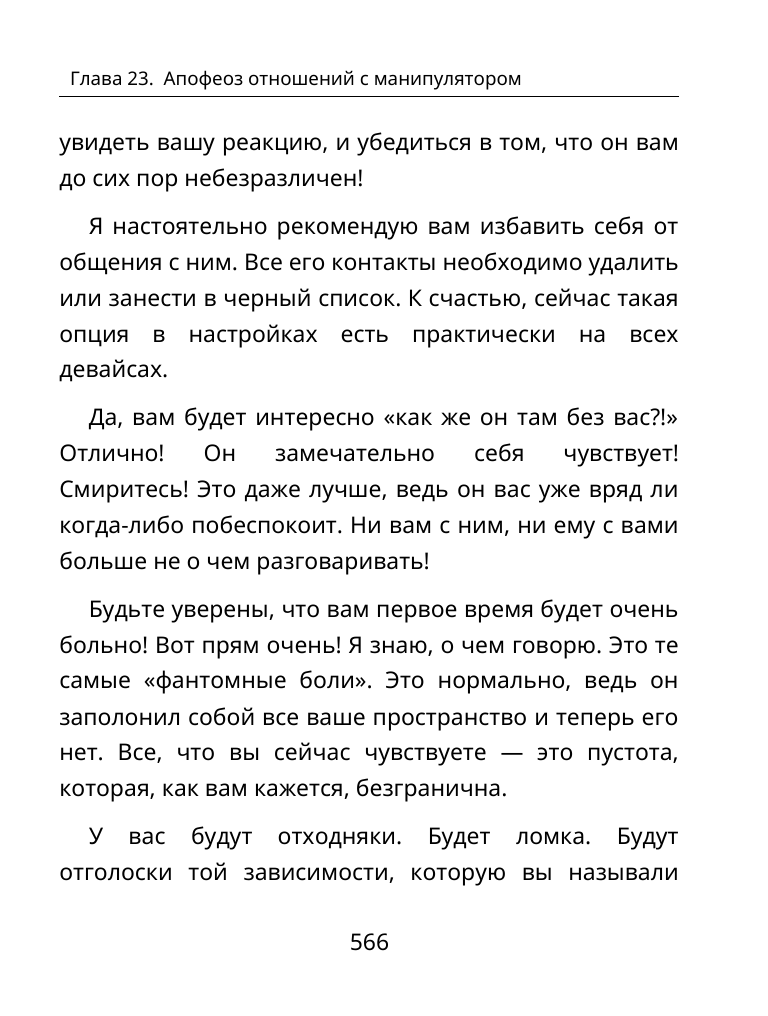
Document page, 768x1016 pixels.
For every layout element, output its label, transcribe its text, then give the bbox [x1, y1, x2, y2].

text Будьте уверены, что вам первое время будет очень больно! Вот прям очень! Я знаю, о чем говорю. Это те самые «фантомные боли». Это нормально, ведь он заполонил собой все ваше пространство и теперь его нет. Все, что вы сейчас чувствуете — это пустота, которая, как вам кажется, безгранична. [59, 593, 679, 803]
text У вас будут отходняки. Будет ломка. Будут отголоски той зависимости, которую вы называли [59, 820, 679, 887]
text увидеть вашу реакцию, и убедиться в том, что он вам до сих пор небезразличен! [59, 126, 679, 193]
text Да, вам будет интересно «как же он там без вас?!» Отлично! Он замечательно себя чувствует! Смиритесь! Это даже лучше, ведь он вас уже вряд ли когда-либо побеспокоит. Ни вам с ним, ни ему с вами больше не о чем разговаривать! [59, 401, 679, 576]
text Я настоятельно рекомендую вам избавить себя от общения с ним. Все его контакты необходимо удалить или занести в черный список. К счастью, сейчас такая опция в настройках есть практически на всех девайсах. [59, 210, 679, 385]
